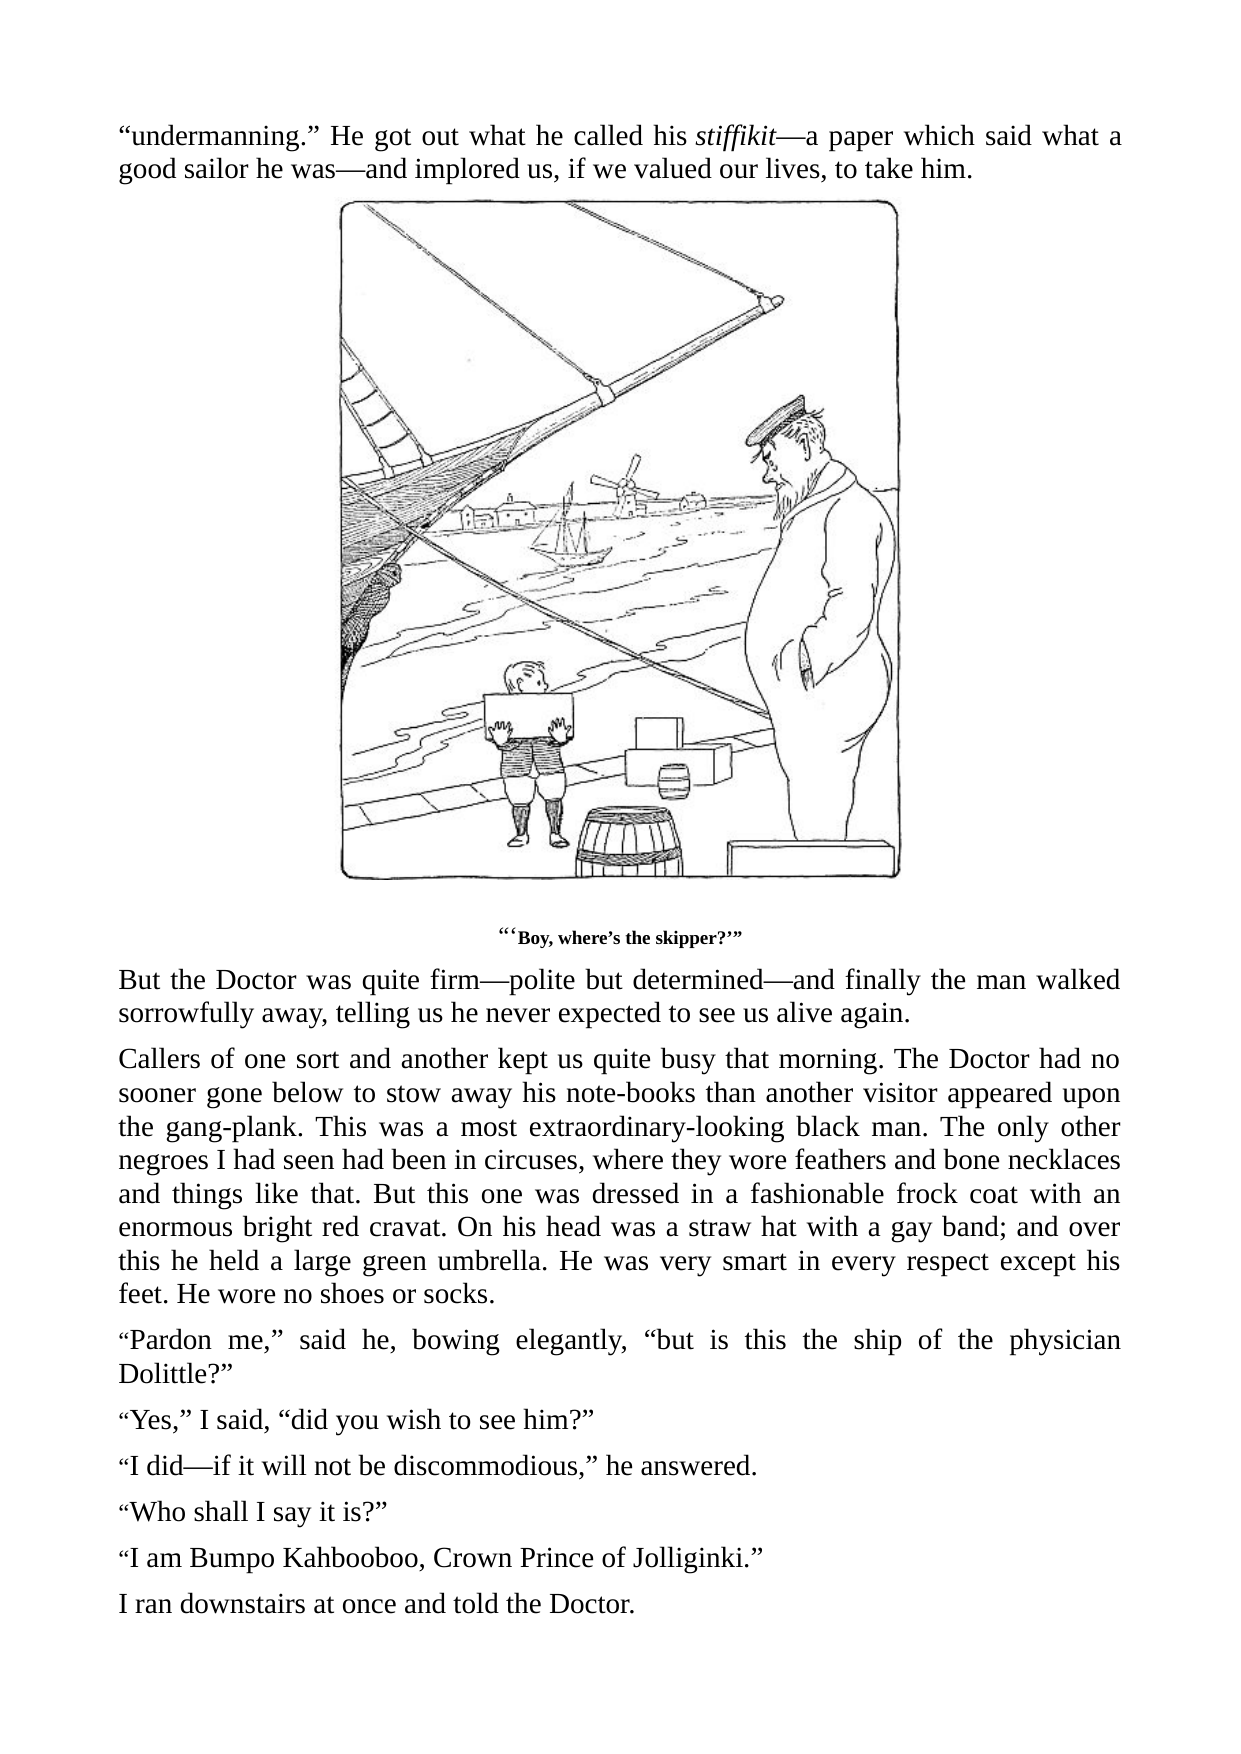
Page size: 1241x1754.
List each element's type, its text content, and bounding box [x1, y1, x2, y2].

text “‘Boy, where’s the skipper?’” [118, 921, 1122, 949]
text But the Doctor was quite firm—polite but determined—and finally the man walked sorrowfully away, telling us he never expected to see us alive again. [118, 962, 1122, 1029]
text “I did—if it will not be discommodious,” he answered. [118, 1448, 1122, 1482]
text “Who shall I say it is?” [118, 1494, 1122, 1528]
text “I am Bumpo Kahbooboo, Crown Prince of Jolliginki.” [118, 1540, 1122, 1574]
picture [334, 197, 906, 880]
text “Pardon me,” said he, bowing elegantly, “but is this the ship of the physician Dolittle?” [118, 1322, 1122, 1389]
text “Yes,” I said, “did you wish to see him?” [118, 1402, 1122, 1436]
text I ran downstairs at once and told the Doctor. [118, 1586, 1122, 1620]
text “undermanning.” He got out what he called his stiffikit—a paper which said what a good sailor he was—and implored us, if we valued our lives, to take him. [118, 118, 1122, 185]
text Callers of one sort and another kept us quite busy that morning. The Doctor had no sooner gone below to stow away his note-books than another visitor appeared upon the gang-plank. This was a most extraordinary-looking black man. The only other negroes I had seen had been in circuses, where they wore feathers and bone necklaces and things like that. But this one was dressed in a fashionable frock coat with an enormous bright red cravat. On his head was a straw hat with a gay band; and over this he held a large green umbrella. He was very smart in every respect except his feet. He wore no shoes or socks. [118, 1042, 1122, 1310]
